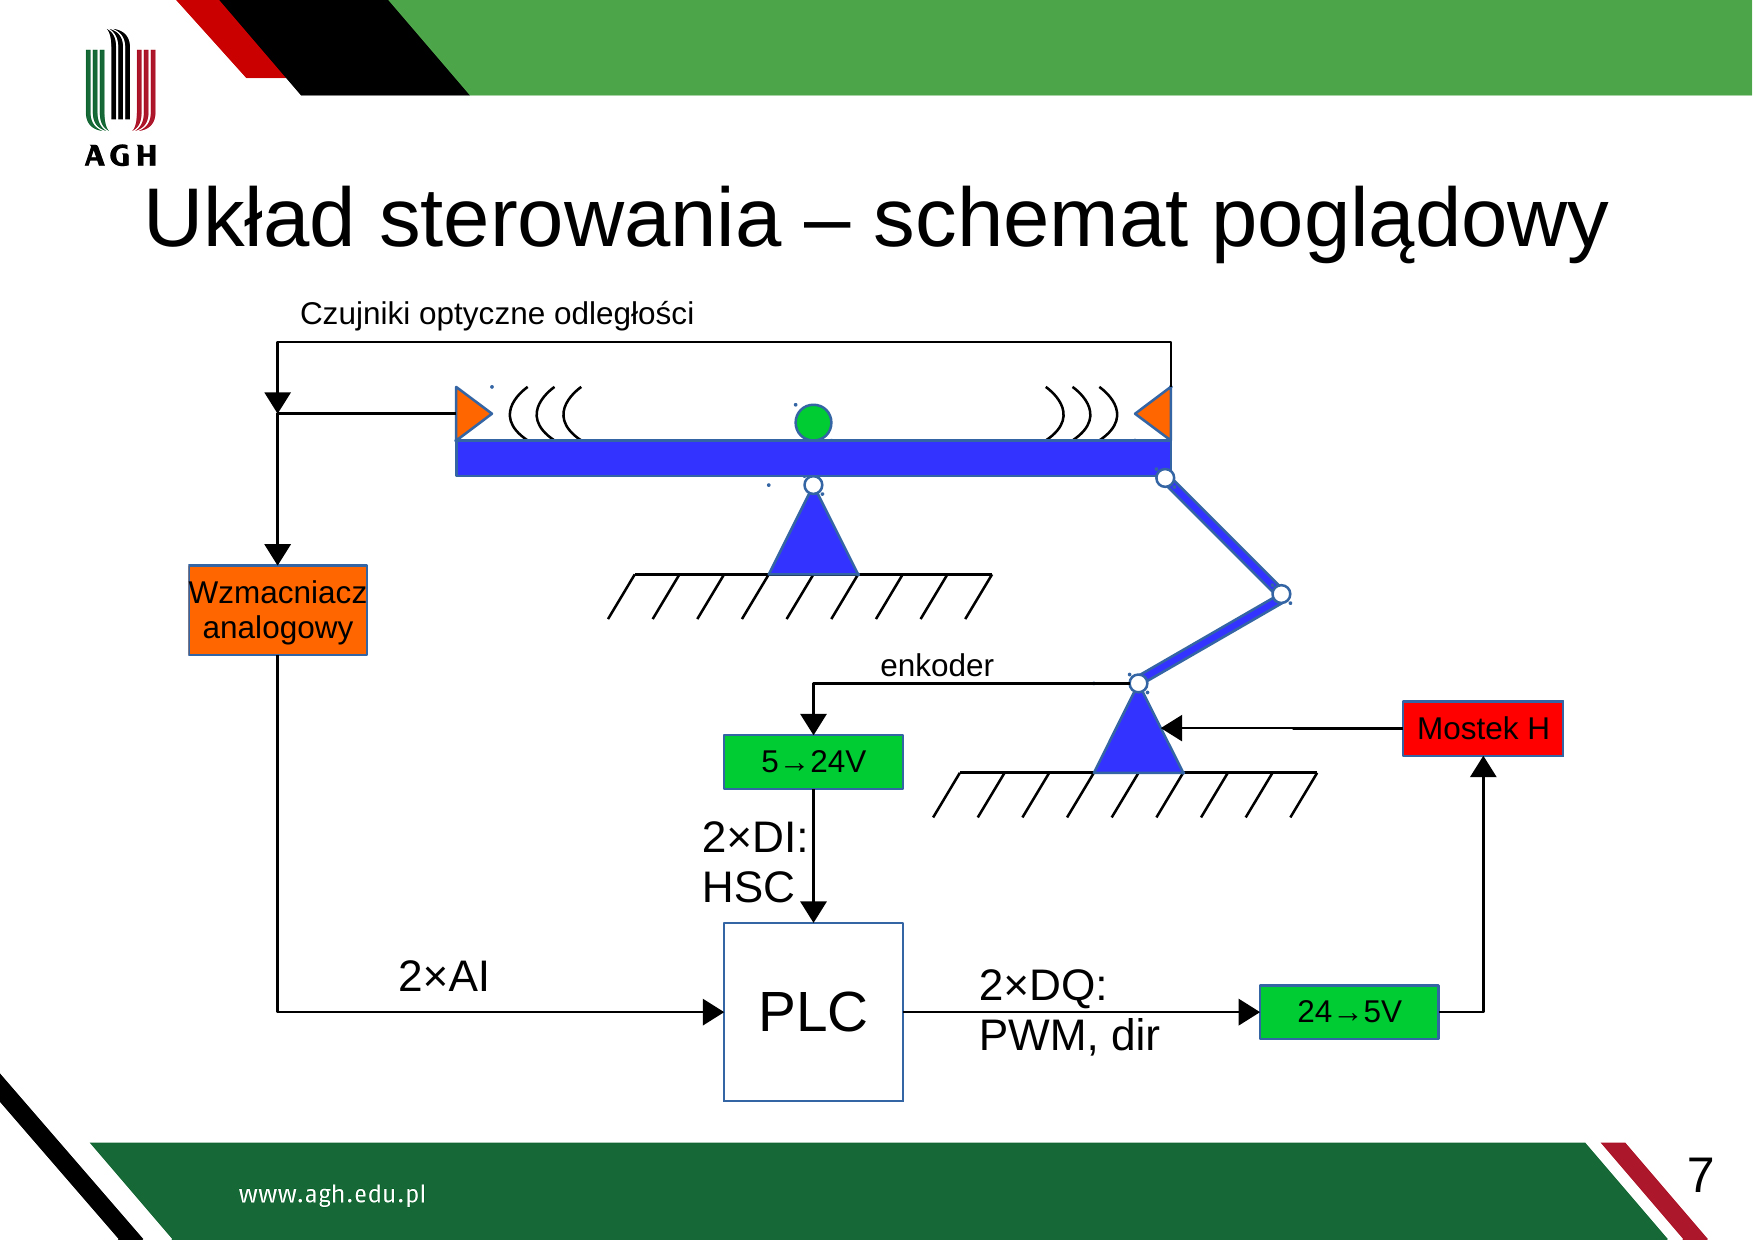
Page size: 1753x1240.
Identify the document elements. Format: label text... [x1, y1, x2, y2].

picture [0, 0, 1753, 1240]
title Układ sterowania – schemat poglądowy [131, 110, 1622, 317]
